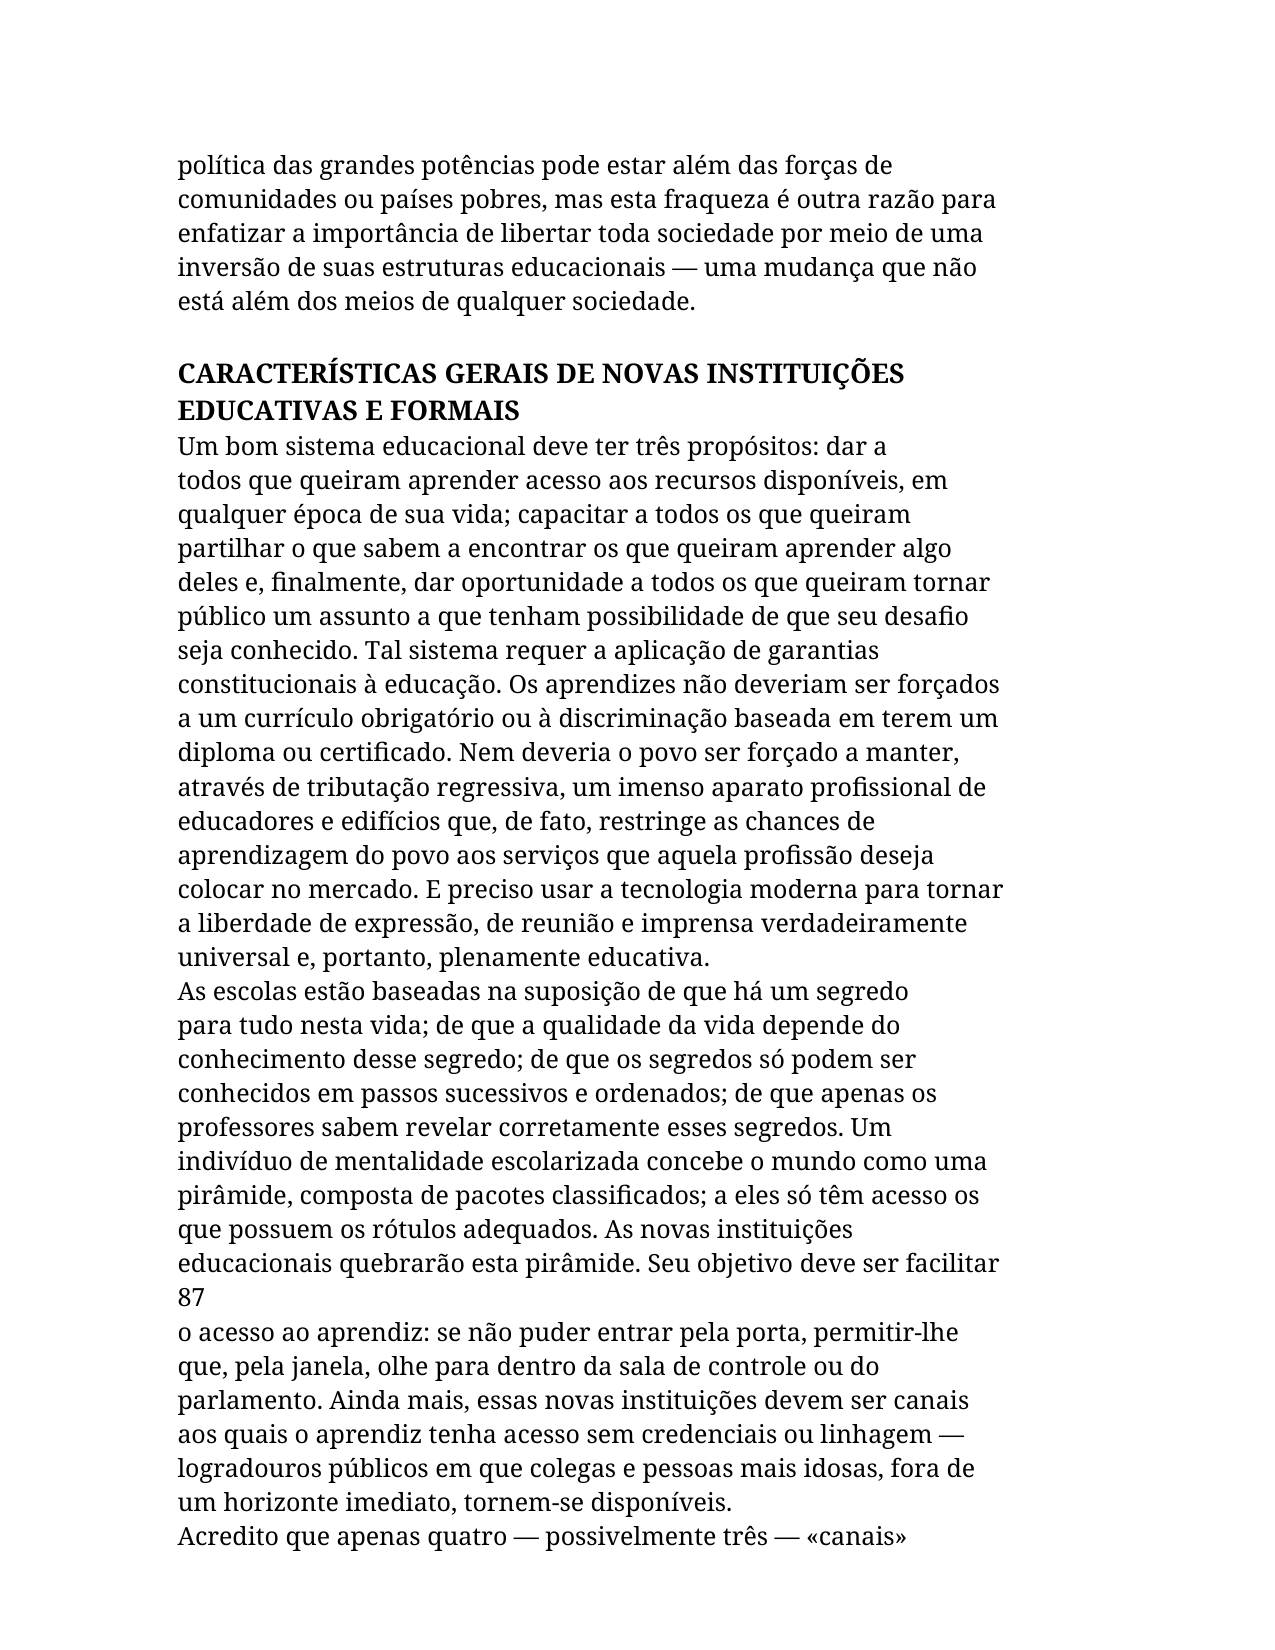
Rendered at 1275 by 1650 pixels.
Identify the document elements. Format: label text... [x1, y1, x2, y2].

text que possuem os rótulos adequados. As novas instituições [177, 1212, 1098, 1246]
text diploma ou certificado. Nem deveria o povo ser forçado a manter, [177, 735, 1098, 769]
text público um assunto a que tenham possibilidade de que seu desafio [177, 599, 1098, 633]
text conhecidos em passos sucessivos e ordenados; de que apenas os [177, 1076, 1098, 1110]
text colocar no mercado. E preciso usar a tecnologia moderna para tornar [177, 871, 1098, 905]
text Acredito que apenas quatro — possivelmente três — «canais» [177, 1518, 1098, 1553]
text EDUCATIVAS E FORMAIS [177, 392, 1098, 428]
text todos que queiram aprender acesso aos recursos disponíveis, em [177, 463, 1098, 497]
text comunidades ou países pobres, mas esta fraqueza é outra razão para [177, 182, 1098, 216]
text enfatizar a importância de libertar toda sociedade por meio de uma [177, 216, 1098, 250]
text política das grandes potências pode estar além das forças de [177, 148, 1098, 182]
text através de tributação regressiva, um imenso aparato profissional de [177, 769, 1098, 803]
text Um bom sistema educacional deve ter três propósitos: dar a [177, 428, 1098, 463]
text parlamento. Ainda mais, essas novas instituições devem ser canais [177, 1382, 1098, 1416]
text qualquer época de sua vida; capacitar a todos os que queiram [177, 497, 1098, 531]
text a um currículo obrigatório ou à discriminação baseada em terem um [177, 701, 1098, 735]
text 87 [177, 1280, 1098, 1314]
text partilhar o que sabem a encontrar os que queiram aprender algo [177, 531, 1098, 565]
text universal e, portanto, plenamente educativa. [177, 939, 1098, 973]
text aprendizagem do povo aos serviços que aquela profissão deseja [177, 837, 1098, 871]
text educacionais quebrarão esta pirâmide. Seu objetivo deve ser facilitar [177, 1246, 1098, 1280]
text aos quais o aprendiz tenha acesso sem credenciais ou linhagem — [177, 1416, 1098, 1450]
text um horizonte imediato, tornem-se disponíveis. [177, 1484, 1098, 1518]
text As escolas estão baseadas na suposição de que há um segredo [177, 973, 1098, 1008]
text indivíduo de mentalidade escolarizada concebe o mundo como uma [177, 1144, 1098, 1178]
text o acesso ao aprendiz: se não puder entrar pela porta, permitir-lhe [177, 1314, 1098, 1348]
text está além dos meios de qualquer sociedade. [177, 284, 1098, 318]
text para tudo nesta vida; de que a qualidade da vida depende do [177, 1008, 1098, 1042]
text a liberdade de expressão, de reunião e imprensa verdadeiramente [177, 905, 1098, 939]
text constitucionais à educação. Os aprendizes não deveriam ser forçados [177, 667, 1098, 701]
text educadores e edifícios que, de fato, restringe as chances de [177, 803, 1098, 837]
text logradouros públicos em que colegas e pessoas mais idosas, fora de [177, 1450, 1098, 1484]
text inversão de suas estruturas educacionais — uma mudança que não [177, 250, 1098, 284]
text conhecimento desse segredo; de que os segredos só podem ser [177, 1042, 1098, 1076]
text professores sabem revelar corretamente esses segredos. Um [177, 1110, 1098, 1144]
text pirâmide, composta de pacotes classificados; a eles só têm acesso os [177, 1178, 1098, 1212]
text que, pela janela, olhe para dentro da sala de controle ou do [177, 1348, 1098, 1382]
text seja conhecido. Tal sistema requer a aplicação de garantias [177, 633, 1098, 667]
text CARACTERÍSTICAS GERAIS DE NOVAS INSTITUIÇÕES [177, 355, 1098, 392]
text deles e, finalmente, dar oportunidade a todos os que queiram tornar [177, 565, 1098, 599]
